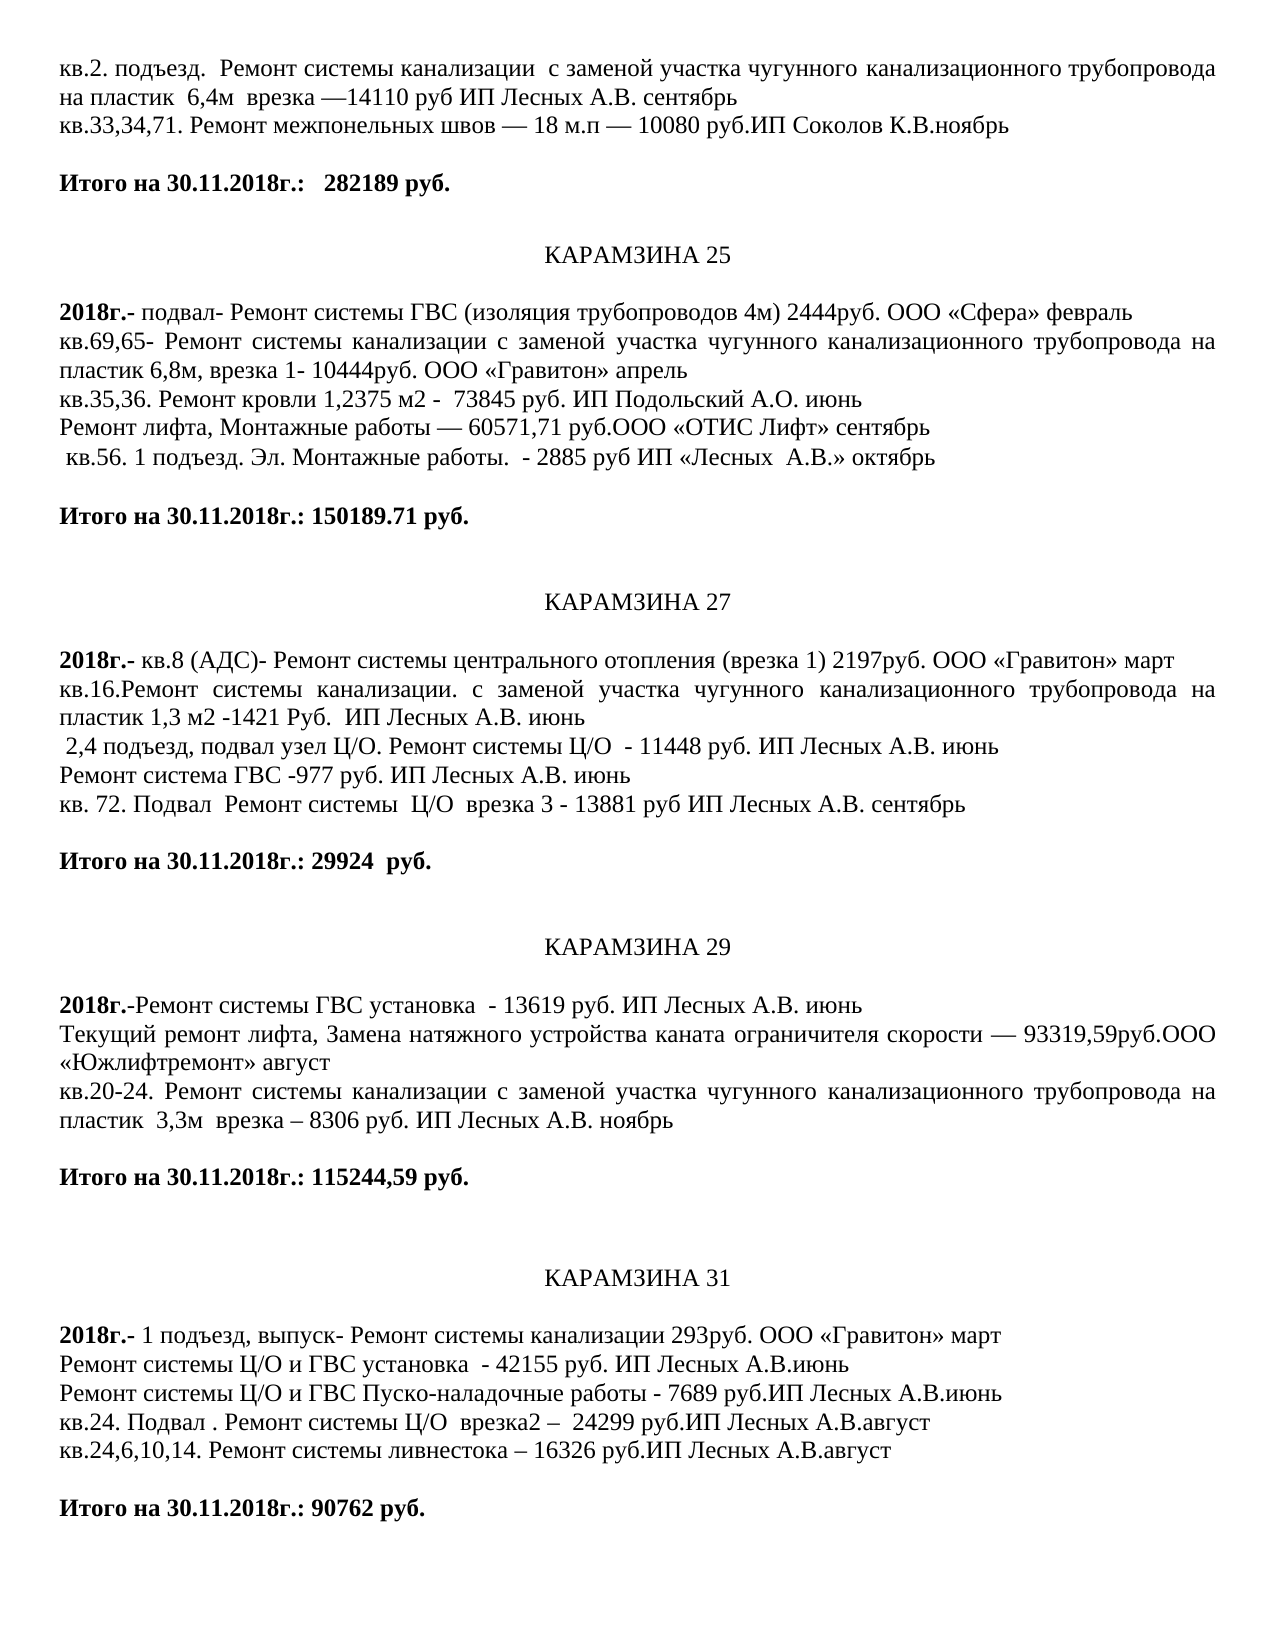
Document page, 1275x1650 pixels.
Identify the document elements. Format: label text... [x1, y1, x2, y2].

text 2018г.- подвал- Ремонт системы ГВС (изоляция трубопроводов 4м) 2444руб. ООО «Сфера» февраль [59, 297, 1216, 326]
text КАРАМЗИНА 29 [59, 932, 1216, 961]
text Итого на 30.11.2018г.: 29924 руб. [59, 846, 1216, 875]
text КАРАМЗИНА 25 [59, 240, 1216, 269]
text кв.35,36. Ремонт кровли 1,2375 м2 - 73845 руб. ИП Подольский А.О. июнь [59, 384, 1216, 412]
text кв.33,34,71. Ремонт межпонельных швов — 18 м.п — 10080 руб.ИП Соколов К.В.ноябрь [59, 111, 1216, 139]
text 2,4 подъезд, подвал узел Ц/О. Ремонт системы Ц/О - 11448 руб. ИП Лесных А.В. июнь [59, 731, 1216, 760]
text кв. 72. Подвал Ремонт системы Ц/О врезка 3 - 13881 руб ИП Лесных А.В. сентябрь [59, 789, 1216, 817]
text 2018г.- кв.8 (АДС)- Ремонт системы центрального отопления (врезка 1) 2197руб. ООО «Гравитон» март [59, 645, 1216, 674]
text КАРАМЗИНА 31 [59, 1263, 1216, 1292]
text кв.24,6,10,14. Ремонт системы ливнестока – 16326 руб.ИП Лесных А.В.август [59, 1436, 1216, 1464]
text кв.69,65- Ремонт системы канализации с заменой участка чугунного канализационного трубопровода на пластик 6,8м, врезка 1- 10444руб. ООО «Гравитон» апрель [59, 326, 1216, 384]
text кв.2. подъезд. Ремонт системы канализации с заменой участка чугунного канализационного трубопровода на пластик 6,4м врезка —14110 руб ИП Лесных А.В. сентябрь [59, 53, 1216, 111]
text кв.24. Подвал . Ремонт системы Ц/О врезка2 – 24299 руб.ИП Лесных А.В.август [59, 1407, 1216, 1436]
text Итого на 30.11.2018г.: 115244,59 руб. [59, 1162, 1216, 1191]
subtitle КАРАМЗИНА 27 [59, 587, 1216, 616]
text 2018г.- 1 подъезд, выпуск- Ремонт системы канализации 293руб. ООО «Гравитон» март [59, 1321, 1216, 1349]
text 2018г.-Ремонт системы ГВС установка - 13619 руб. ИП Лесных А.В. июнь [59, 990, 1216, 1019]
text Итого на 30.11.2018г.: 282189 руб. [59, 168, 1216, 197]
text кв.20-24. Ремонт системы канализации с заменой участка чугунного канализационного трубопровода на пластик 3,3м врезка – 8306 руб. ИП Лесных А.В. ноябрь [59, 1076, 1216, 1134]
text Ремонт системы Ц/О и ГВС установка - 42155 руб. ИП Лесных А.В.июнь [59, 1349, 1216, 1378]
text Ремонт система ГВС -977 руб. ИП Лесных А.В. июнь [59, 760, 1216, 789]
text кв.16.Ремонт системы канализации. с заменой участка чугунного канализационного трубопровода на пластик 1,3 м2 -1421 Руб. ИП Лесных А.В. июнь [59, 674, 1216, 731]
text Итого на 30.11.2018г.: 150189.71 руб. [59, 501, 1216, 530]
text кв.56. 1 подъезд. Эл. Монтажные работы. - 2885 руб ИП «Лесных А.В.» октябрь [59, 441, 1216, 471]
text Ремонт лифта, Монтажные работы — 60571,71 руб.ООО «ОТИС Лифт» сентябрь [59, 412, 1216, 441]
text Итого на 30.11.2018г.: 90762 руб. [59, 1493, 1216, 1522]
text Ремонт системы Ц/О и ГВС Пуско-наладочные работы - 7689 руб.ИП Лесных А.В.июнь [59, 1378, 1216, 1407]
text Текущий ремонт лифта, Замена натяжного устройства каната ограничителя скорости — 93319,59руб.ООО «Южлифтремонт» август [59, 1019, 1216, 1076]
